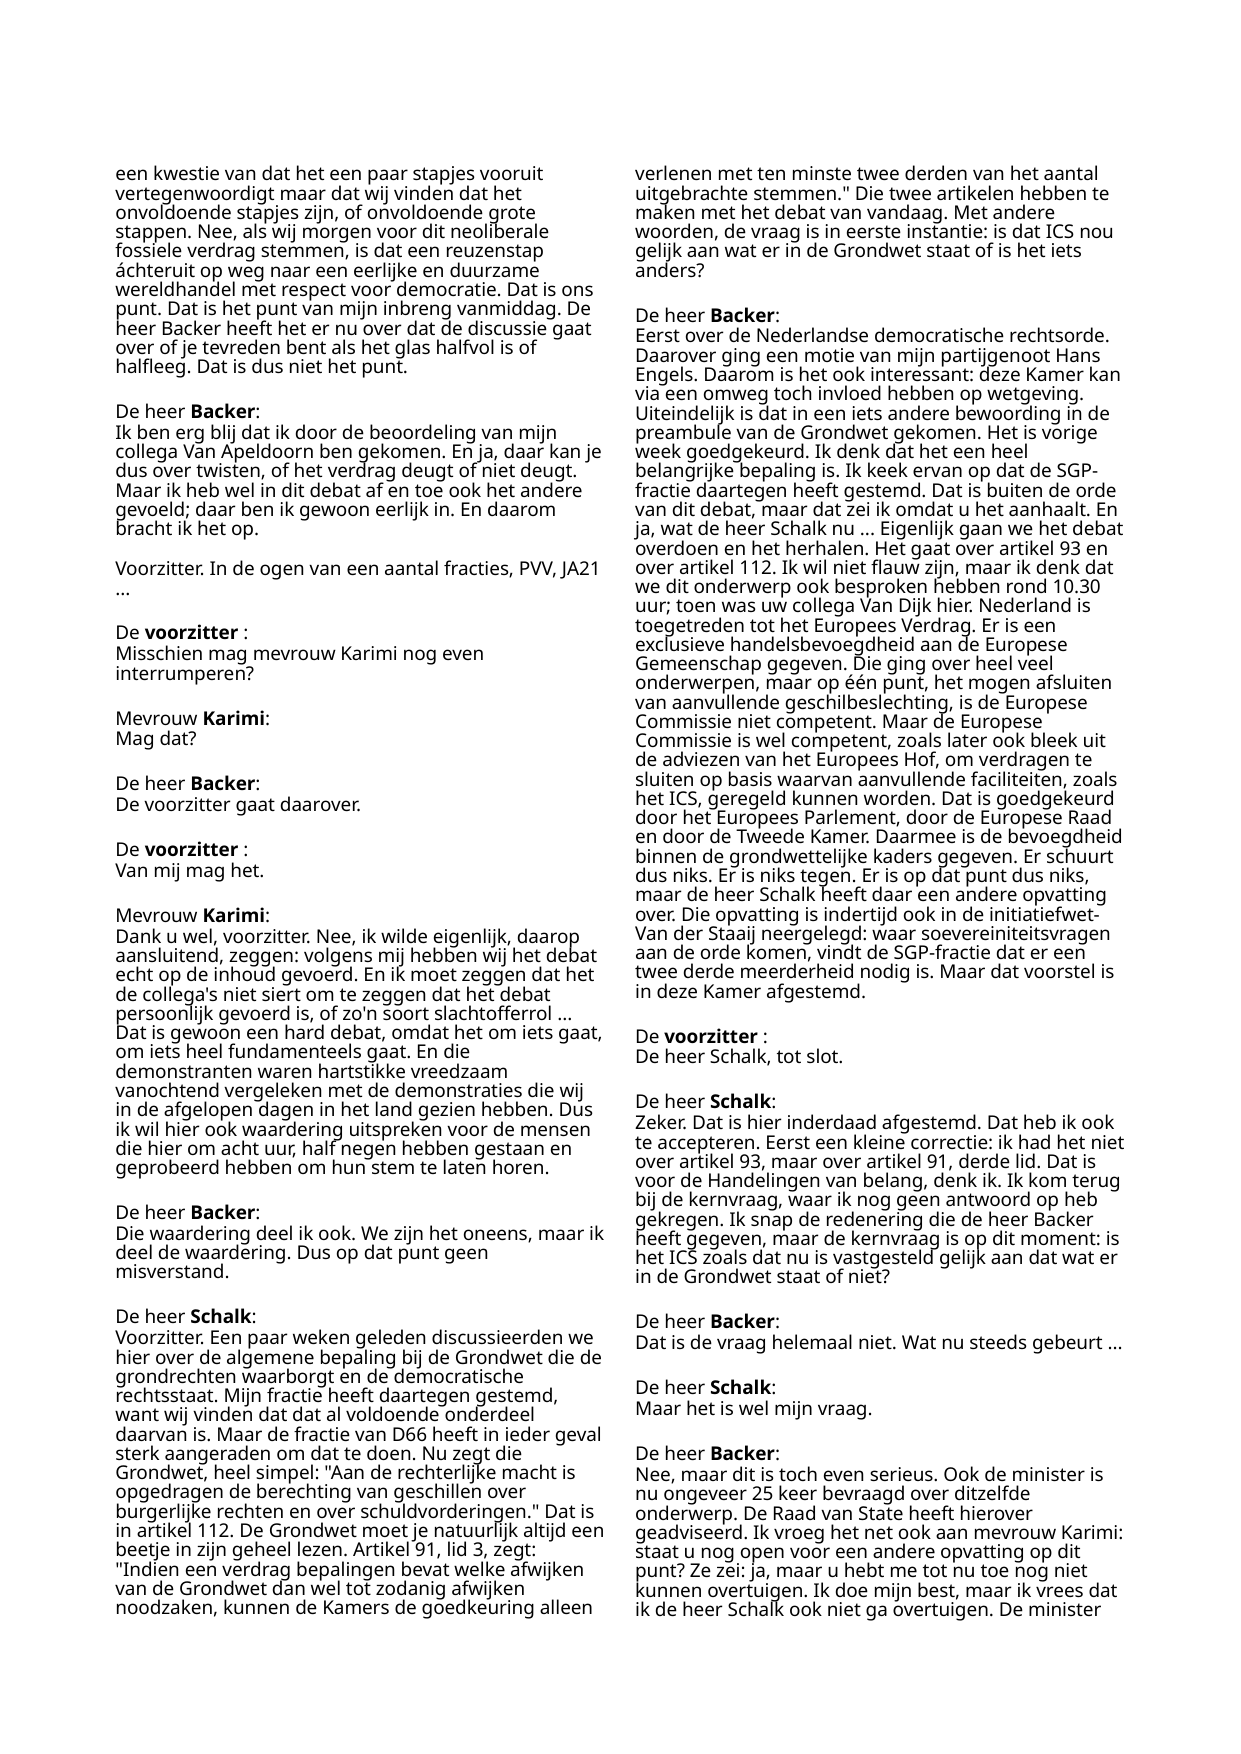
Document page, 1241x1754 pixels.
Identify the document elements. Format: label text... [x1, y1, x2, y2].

text verlenen met ten minste twee derden van het aantal uitgebrachte stemmen." Die twee artikelen hebben te maken met het debat van vandaag. Met andere woorden, de vraag is in eerste instantie: is dat ICS nou gelijk aan wat er in de Grondwet staat of is het iets anders? [635, 165, 1125, 281]
text De heer Backer: [115, 771, 605, 796]
text Voorzitter. In de ogen van een aantal fracties, PVV, JA21 ... [115, 560, 605, 599]
text Maar het is wel mijn vraag. [635, 1400, 1125, 1419]
text Misschien mag mevrouw Karimi nog even interrumperen? [115, 645, 605, 684]
text De heer Schalk: [635, 1089, 1125, 1114]
text De heer Backer: [635, 302, 1125, 327]
text een kwestie van dat het een paar stapjes vooruit vertegenwoordigt maar dat wij vinden dat het onvoldoende stapjes zijn, of onvoldoende grote stappen. Nee, als wij morgen voor dit neoliberale fossiele verdrag stemmen, is dat een reuzenstap áchteruit op weg naar een eerlijke en duurzame wereldhandel met respect voor democratie. Dat is ons punt. Dat is het punt van mijn inbreng vanmiddag. De heer Backer heeft het er nu over dat de discussie gaat over of je tevreden bent als het glas halfvol is of halfleeg. Dat is dus niet het punt. [115, 165, 605, 377]
text De voorzitter gaat daarover. [115, 796, 605, 816]
text Mag dat? [115, 730, 605, 750]
text De voorzitter : [115, 836, 605, 862]
text Zeker. Dat is hier inderdaad afgestemd. Dat heb ik ook te accepteren. Eerst een kleine correctie: ik had het niet over artikel 93, maar over artikel 91, derde lid. Dat is voor de Handelingen van belang, denk ik. Ik kom terug bij de kernvraag, waar ik nog geen antwoord op heb gekregen. Ik snap de redenering die de heer Backer heeft gegeven, maar de kernvraag is op dit moment: is het ICS zoals dat nu is vastgesteld gelijk aan dat wat er in de Grondwet staat of niet? [635, 1114, 1125, 1288]
text De heer Backer: [635, 1440, 1125, 1466]
text Die waardering deel ik ook. We zijn het oneens, maar ik deel de waardering. Dus op dat punt geen misverstand. [115, 1225, 605, 1283]
text De heer Backer: [115, 398, 605, 424]
text Mevrouw Karimi: [115, 705, 605, 730]
text De voorzitter : [115, 619, 605, 645]
text Voorzitter. Een paar weken geleden discussieerden we hier over de algemene bepaling bij de Grondwet die de grondrechten waarborgt en de democratische rechtsstaat. Mijn fractie heeft daartegen gestemd, want wij vinden dat dat al voldoende onderdeel daarvan is. Maar de fractie van D66 heeft in ieder geval sterk aangeraden om dat te doen. Nu zegt die Grondwet, heel simpel: "Aan de rechterlijke macht is opgedragen de berechting van geschillen over burgerlijke rechten en over schuldvorderingen." Dat is in artikel 112. De Grondwet moet je natuurlijk altijd een beetje in zijn geheel lezen. Artikel 91, lid 3, zegt: "Indien een verdrag bepalingen bevat welke afwijken van de Grondwet dan wel tot zodanig afwijken noodzaken, kunnen de Kamers de goedkeuring alleen [115, 1329, 605, 1618]
text De heer Schalk, tot slot. [635, 1048, 1125, 1068]
text De heer Backer: [635, 1309, 1125, 1334]
text Mevrouw Karimi: [115, 902, 605, 928]
text De heer Backer: [115, 1199, 605, 1225]
text De voorzitter : [635, 1023, 1125, 1048]
text Ik ben erg blij dat ik door de beoordeling van mijn collega Van Apeldoorn ben gekomen. En ja, daar kan je dus over twisten, of het verdrag deugt of niet deugt. Maar ik heb wel in dit debat af en toe ook het andere gevoeld; daar ben ik gewoon eerlijk in. En daarom bracht ik het op. [115, 424, 605, 539]
text De heer Schalk: [115, 1304, 605, 1329]
text Eerst over de Nederlandse democratische rechtsorde. Daarover ging een motie van mijn partijgenoot Hans Engels. Daarom is het ook interessant: deze Kamer kan via een omweg toch invloed hebben op wetgeving. Uiteindelijk is dat in een iets andere bewoording in de preambule van de Grondwet gekomen. Het is vorige week goedgekeurd. Ik denk dat het een heel belangrijke bepaling is. Ik keek ervan op dat de SGP-fractie daartegen heeft gestemd. Dat is buiten de orde van dit debat, maar dat zei ik omdat u het aanhaalt. En ja, wat de heer Schalk nu ... Eigenlijk gaan we het debat overdoen en het herhalen. Het gaat over artikel 93 en over artikel 112. Ik wil niet flauw zijn, maar ik denk dat we dit onderwerp ook besproken hebben rond 10.30 uur; toen was uw collega Van Dijk hier. Nederland is toegetreden tot het Europees Verdrag. Er is een exclusieve handelsbevoegdheid aan de Europese Gemeenschap gegeven. Die ging over heel veel onderwerpen, maar op één punt, het mogen afsluiten van aanvullende geschilbeslechting, is de Europese Commissie niet competent. Maar de Europese Commissie is wel competent, zoals later ook bleek uit de adviezen van het Europees Hof, om verdragen te sluiten op basis waarvan aanvullende faciliteiten, zoals het ICS, geregeld kunnen worden. Dat is goedgekeurd door het Europees Parlement, door de Europese Raad en door de Tweede Kamer. Daarmee is de bevoegdheid binnen de grondwettelijke kaders gegeven. Er schuurt dus niks. Er is niks tegen. Er is op dat punt dus niks, maar de heer Schalk heeft daar een andere opvatting over. Die opvatting is indertijd ook in de initiatiefwet-Van der Staaij neergelegd: waar soevereiniteitsvragen aan de orde komen, vindt de SGP-fractie dat er een twee derde meerderheid nodig is. Maar dat voorstel is in deze Kamer afgestemd. [635, 327, 1125, 1002]
text Van mij mag het. [115, 862, 605, 881]
text Dat is de vraag helemaal niet. Wat nu steeds gebeurt ... [635, 1334, 1125, 1354]
text Nee, maar dit is toch even serieus. Ook de minister is nu ongeveer 25 keer bevraagd over ditzelfde onderwerp. De Raad van State heeft hierover geadviseerd. Ik vroeg het net ook aan mevrouw Karimi: staat u nog open voor een andere opvatting op dit punt? Ze zei: ja, maar u hebt me tot nu toe nog niet kunnen overtuigen. Ik doe mijn best, maar ik vrees dat ik de heer Schalk ook niet ga overtuigen. De minister [635, 1466, 1125, 1620]
text Dank u wel, voorzitter. Nee, ik wilde eigenlijk, daarop aansluitend, zeggen: volgens mij hebben wij het debat echt op de inhoud gevoerd. En ik moet zeggen dat het de collega's niet siert om te zeggen dat het debat persoonlijk gevoerd is, of zo'n soort slachtofferrol ... Dat is gewoon een hard debat, omdat het om iets gaat, om iets heel fundamenteels gaat. En die demonstranten waren hartstikke vreedzaam vanochtend vergeleken met de demonstraties die wij in de afgelopen dagen in het land gezien hebben. Dus ik wil hier ook waardering uitspreken voor de mensen die hier om acht uur, half negen hebben gestaan en geprobeerd hebben om hun stem te laten horen. [115, 928, 605, 1178]
text De heer Schalk: [635, 1374, 1125, 1400]
